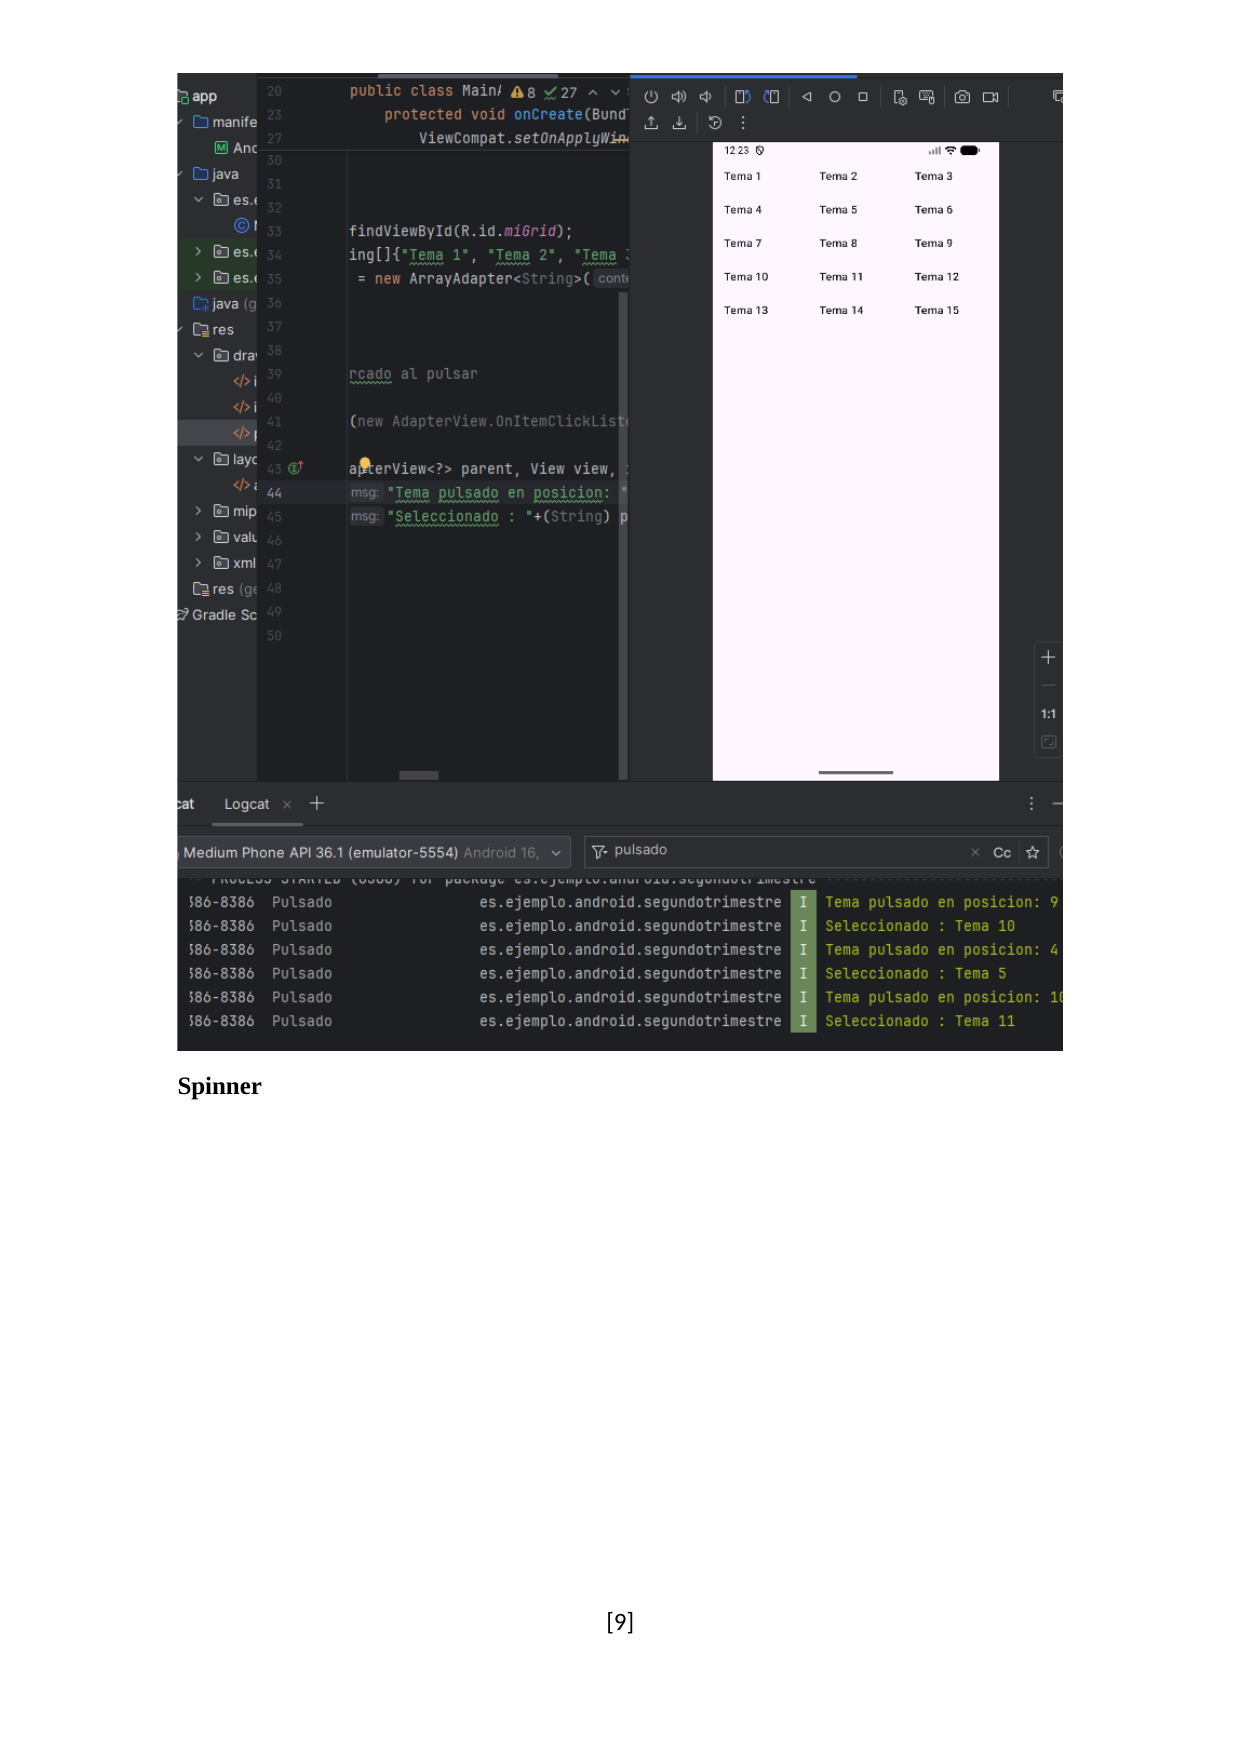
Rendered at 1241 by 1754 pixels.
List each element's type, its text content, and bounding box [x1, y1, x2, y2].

text Spinner [177, 1071, 1063, 1100]
